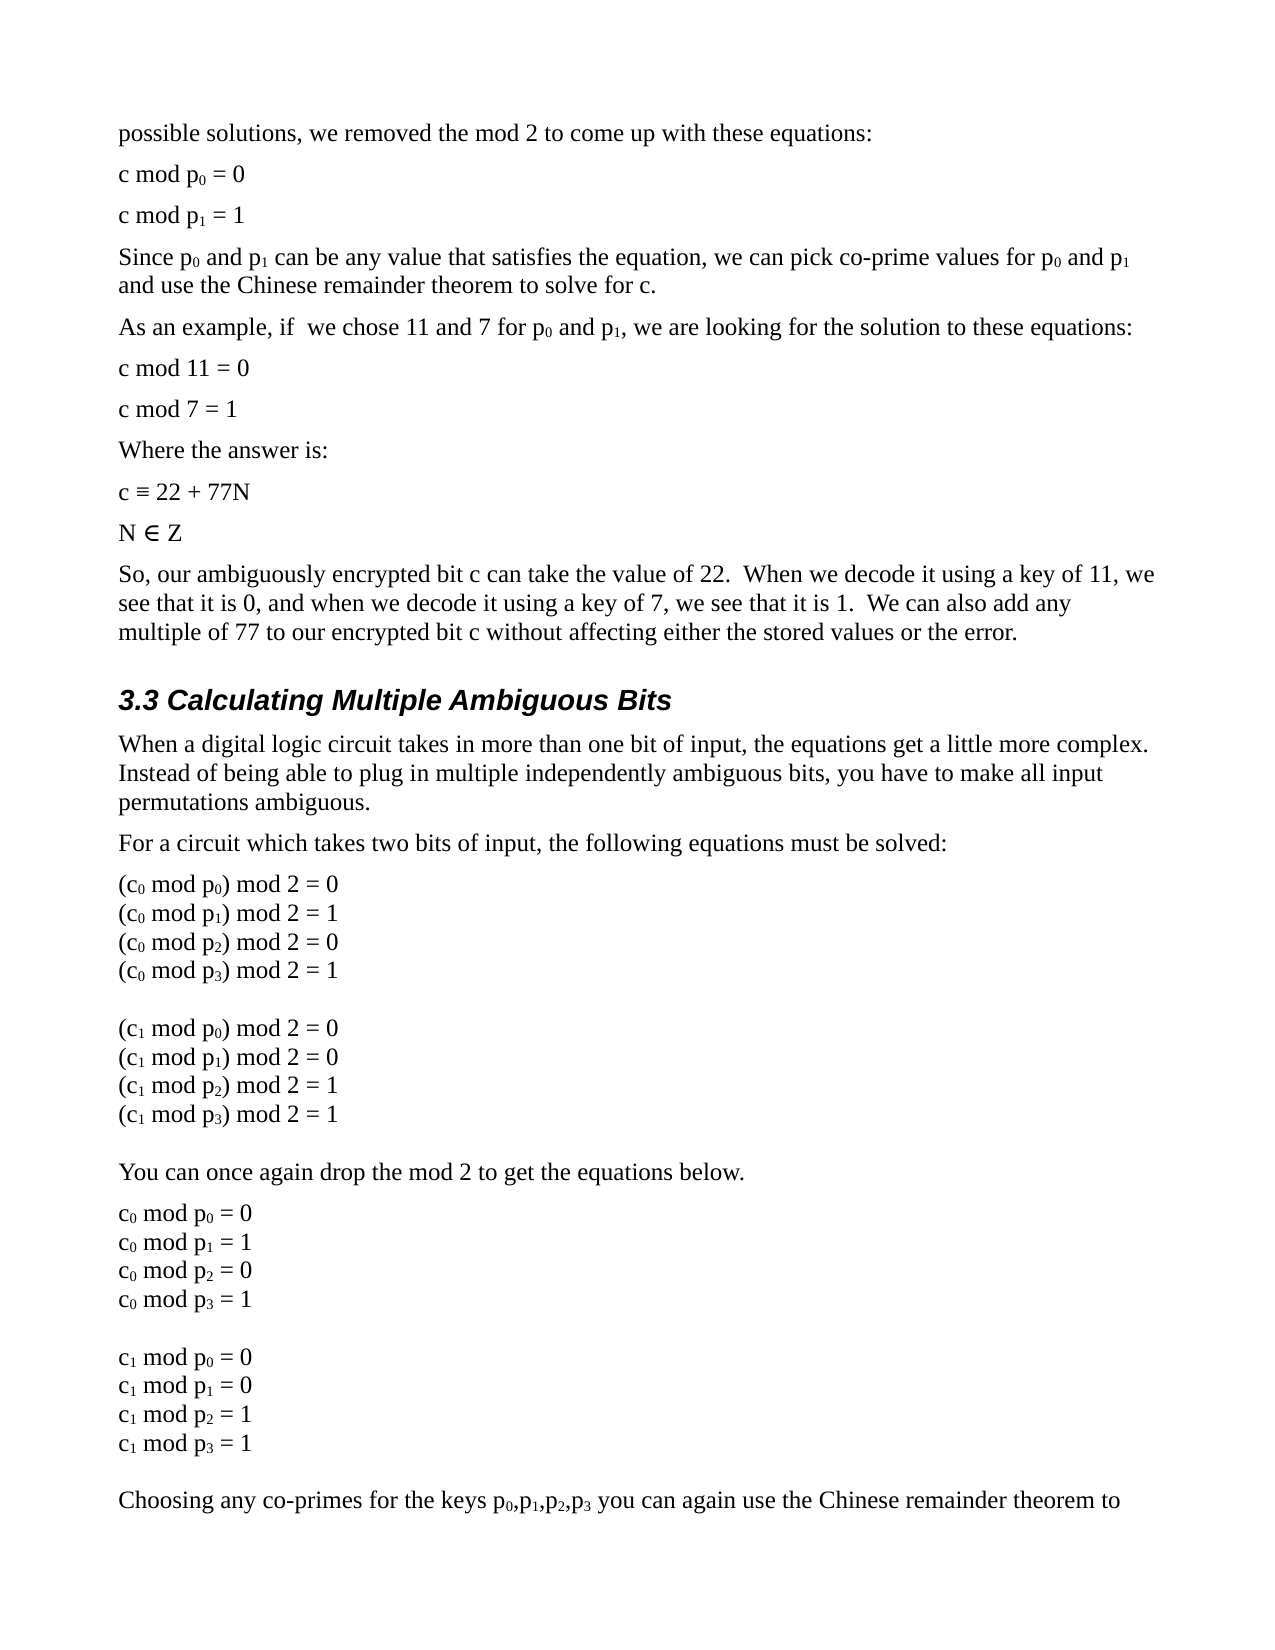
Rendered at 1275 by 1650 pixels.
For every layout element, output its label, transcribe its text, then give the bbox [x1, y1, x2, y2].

text c mod p0 = 0 [118, 159, 1157, 188]
text c mod 11 = 0 [118, 353, 1157, 382]
text c mod p1 = 1 [118, 201, 1157, 229]
text (c1 mod p3) mod 2 = 1 [118, 1099, 1157, 1128]
text Where the answer is: [118, 436, 1157, 464]
text (c0 mod p1) mod 2 = 1 [118, 898, 1157, 927]
text possible solutions, we removed the mod 2 to come up with these equations: [118, 118, 1157, 147]
text So, our ambiguously encrypted bit c can take the value of 22. When we decode it using a key of 11, we see that it is 0, and when we decode it using a key of 7, we see that it is 1. We can also add any multiple of 77 to our encrypted bit c without affecting either the stored values or the error. [118, 559, 1157, 646]
text c1 mod p1 = 0 [118, 1370, 1157, 1399]
text c1 mod p0 = 0 [118, 1342, 1157, 1370]
text When a digital logic circuit takes in more than one bit of input, the equations get a little more complex. Instead of being able to plug in multiple independently ambiguous bits, you have to make all input permutations ambiguous. [118, 729, 1157, 815]
text c0 mod p3 = 1 [118, 1284, 1157, 1313]
text c mod 7 = 1 [118, 394, 1157, 423]
text For a circuit which takes two bits of input, the following equations must be solved: [118, 828, 1157, 857]
text c0 mod p2 = 0 [118, 1255, 1157, 1284]
text c1 mod p2 = 1 [118, 1399, 1157, 1428]
text (c1 mod p2) mod 2 = 1 [118, 1070, 1157, 1099]
text c ≡ 22 + 77N [118, 477, 1157, 506]
text You can once again drop the mod 2 to get the equations below. [118, 1157, 1157, 1185]
text c0 mod p0 = 0 [118, 1198, 1157, 1227]
text (c0 mod p0) mod 2 = 0 [118, 869, 1157, 898]
text (c0 mod p2) mod 2 = 0 [118, 927, 1157, 955]
text c0 mod p1 = 1 [118, 1227, 1157, 1255]
text (c1 mod p0) mod 2 = 0 [118, 1013, 1157, 1042]
subtitle 3.3 Calculating Multiple Ambiguous Bits [118, 683, 1157, 717]
text (c0 mod p3) mod 2 = 1 [118, 955, 1157, 984]
text c1 mod p3 = 1 [118, 1428, 1157, 1457]
text Choosing any co-primes for the keys p0,p1,p2,p3 you can again use the Chinese remainder theorem to [118, 1485, 1157, 1514]
text N ∈ Z [118, 518, 1157, 547]
text As an example, if we chose 11 and 7 for p0 and p1, we are looking for the solution to these equations: [118, 312, 1157, 341]
text Since p0 and p1 can be any value that satisfies the equation, we can pick co-prime values for p0 and p1 and use the Chinese remainder theorem to solve for c. [118, 242, 1157, 299]
text (c1 mod p1) mod 2 = 0 [118, 1042, 1157, 1070]
